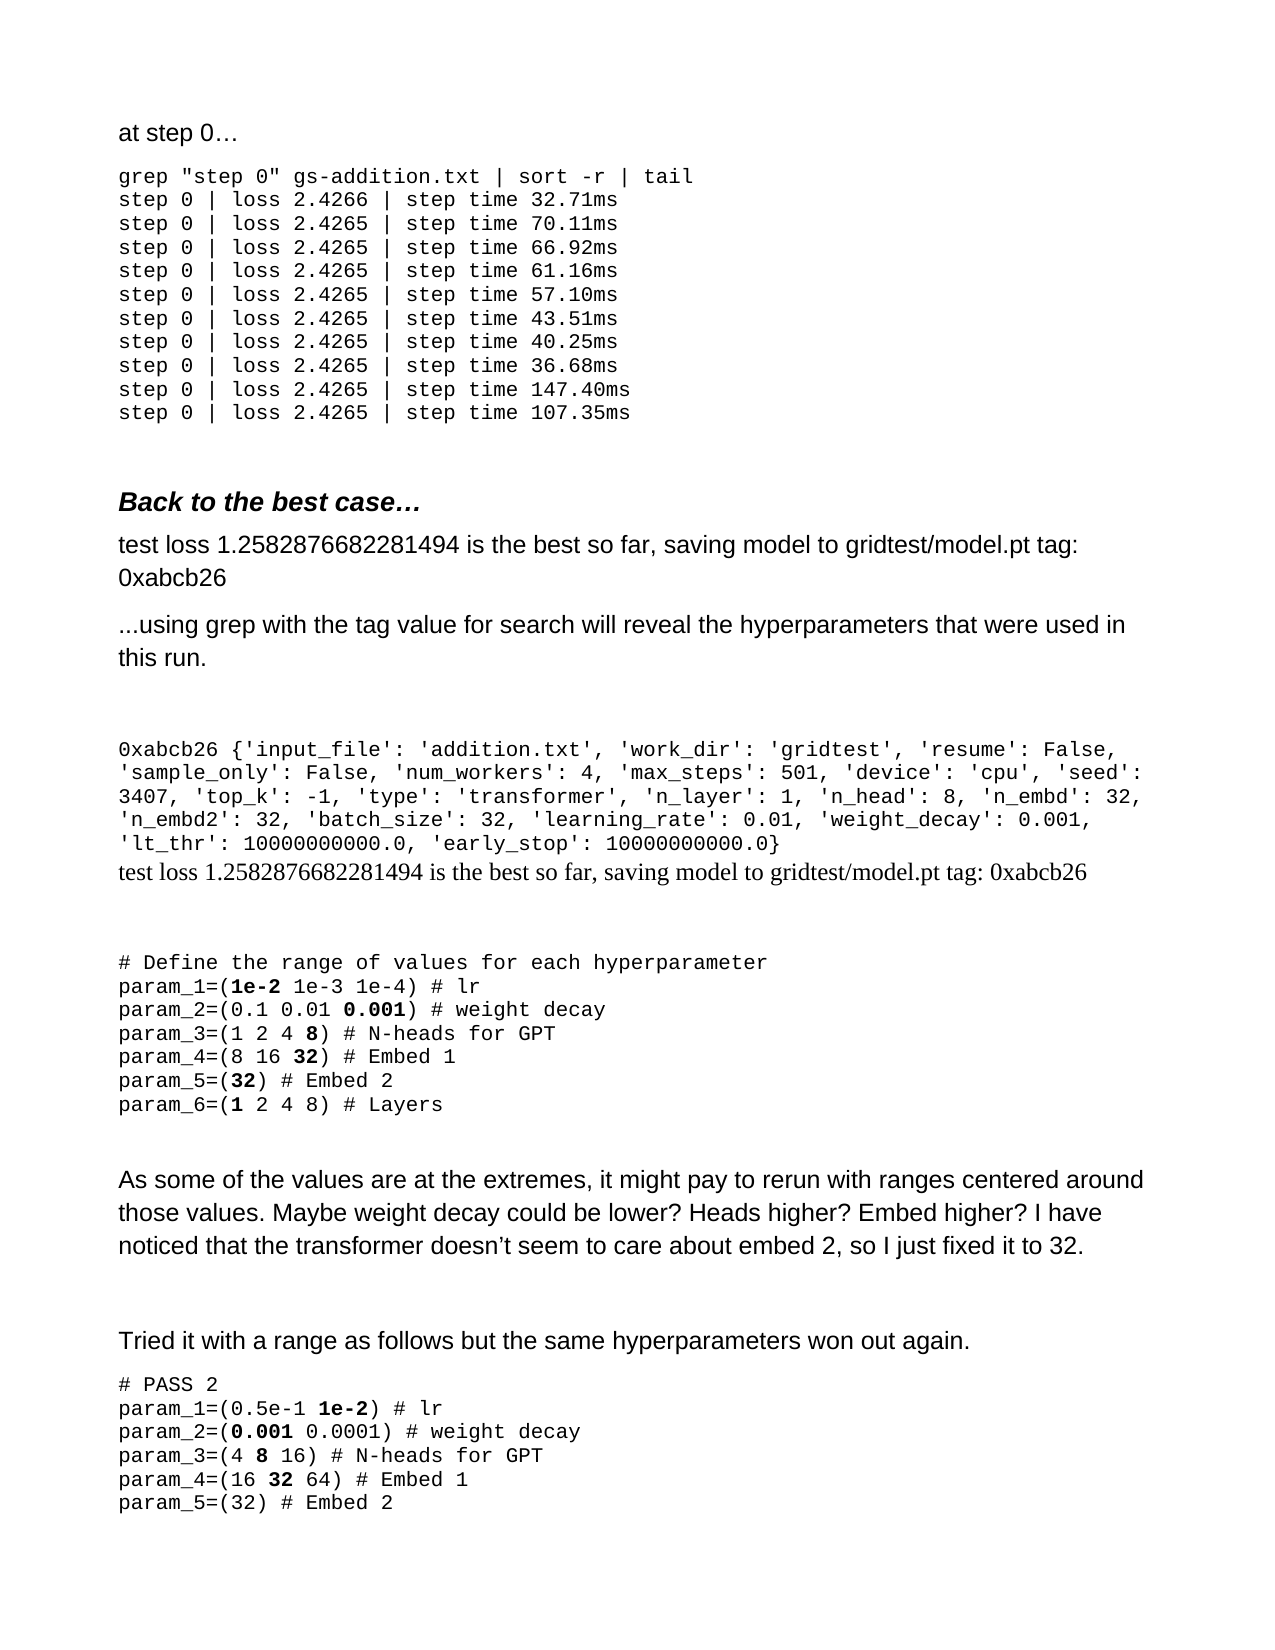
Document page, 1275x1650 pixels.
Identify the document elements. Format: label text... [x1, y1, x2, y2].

text param_6=(1 2 4 8) # Layers [118, 1094, 1157, 1117]
text step 0 | loss 2.4265 | step time 70.11ms [118, 213, 1157, 237]
text param_3=(1 2 4 8) # N-heads for GPT [118, 1023, 1157, 1047]
text # PASS 2 [118, 1374, 1157, 1398]
text step 0 | loss 2.4265 | step time 40.25ms [118, 331, 1157, 355]
text param_4=(8 16 32) # Embed 1 [118, 1047, 1157, 1070]
text Tried it with a range as follows but the same hyperparameters won out again. [118, 1326, 1157, 1355]
text step 0 | loss 2.4265 | step time 57.10ms [118, 284, 1157, 308]
text param_1=(1e-2 1e-3 1e-4) # lr [118, 976, 1157, 999]
text param_2=(0.001 0.0001) # weight decay [118, 1421, 1157, 1445]
text step 0 | loss 2.4265 | step time 66.92ms [118, 237, 1157, 260]
text step 0 | loss 2.4265 | step time 61.16ms [118, 260, 1157, 284]
text test loss 1.2582876682281494 is the best so far, saving model to gridtest/model.pt tag: 0xabcb26 [118, 857, 1157, 886]
text param_4=(16 32 64) # Embed 1 [118, 1468, 1157, 1492]
text param_1=(0.5e-1 1e-2) # lr [118, 1398, 1157, 1421]
text step 0 | loss 2.4265 | step time 43.51ms [118, 308, 1157, 331]
text step 0 | loss 2.4265 | step time 36.68ms [118, 355, 1157, 378]
text As some of the values are at the extremes, it might pay to rerun with ranges centered around those values. Maybe weight decay could be lower? Heads higher? Embed higher? I have noticed that the transformer doesn’t seem to care about embed 2, so I just fixed it to 32. [118, 1165, 1157, 1260]
text step 0 | loss 2.4265 | step time 107.35ms [118, 402, 1157, 426]
text test loss 1.2582876682281494 is the best so far, saving model to gridtest/model.pt tag: 0xabcb26 [118, 530, 1157, 591]
text param_5=(32) # Embed 2 [118, 1070, 1157, 1094]
text param_5=(32) # Embed 2 [118, 1492, 1157, 1516]
text at step 0… [118, 118, 1157, 147]
text grep "step 0" gs-addition.txt | sort -r | tail [118, 166, 1157, 189]
subtitle Back to the best case… [118, 486, 1157, 517]
text param_3=(4 8 16) # N-heads for GPT [118, 1445, 1157, 1468]
text step 0 | loss 2.4265 | step time 147.40ms [118, 378, 1157, 402]
text 0xabcb26 {'input_file': 'addition.txt', 'work_dir': 'gridtest', 'resume': False, 'sample_only': False, 'num_workers': 4, 'max_steps': 501, 'device': 'cpu', 'seed': 3407, 'top_k': -1, 'type': 'transformer', 'n_layer': 1, 'n_head': 8, 'n_embd': 32, 'n_embd2': 32, 'batch_size': 32, 'learning_rate': 0.01, 'weight_decay': 0.001, 'lt_thr': 10000000000.0, 'early_stop': 10000000000.0} [118, 738, 1157, 857]
text step 0 | loss 2.4266 | step time 32.71ms [118, 189, 1157, 213]
text ...using grep with the tag value for search will reveal the hyperparameters that were used in this run. [118, 610, 1157, 672]
text param_2=(0.1 0.01 0.001) # weight decay [118, 999, 1157, 1023]
text # Define the range of values for each hyperparameter [118, 952, 1157, 976]
